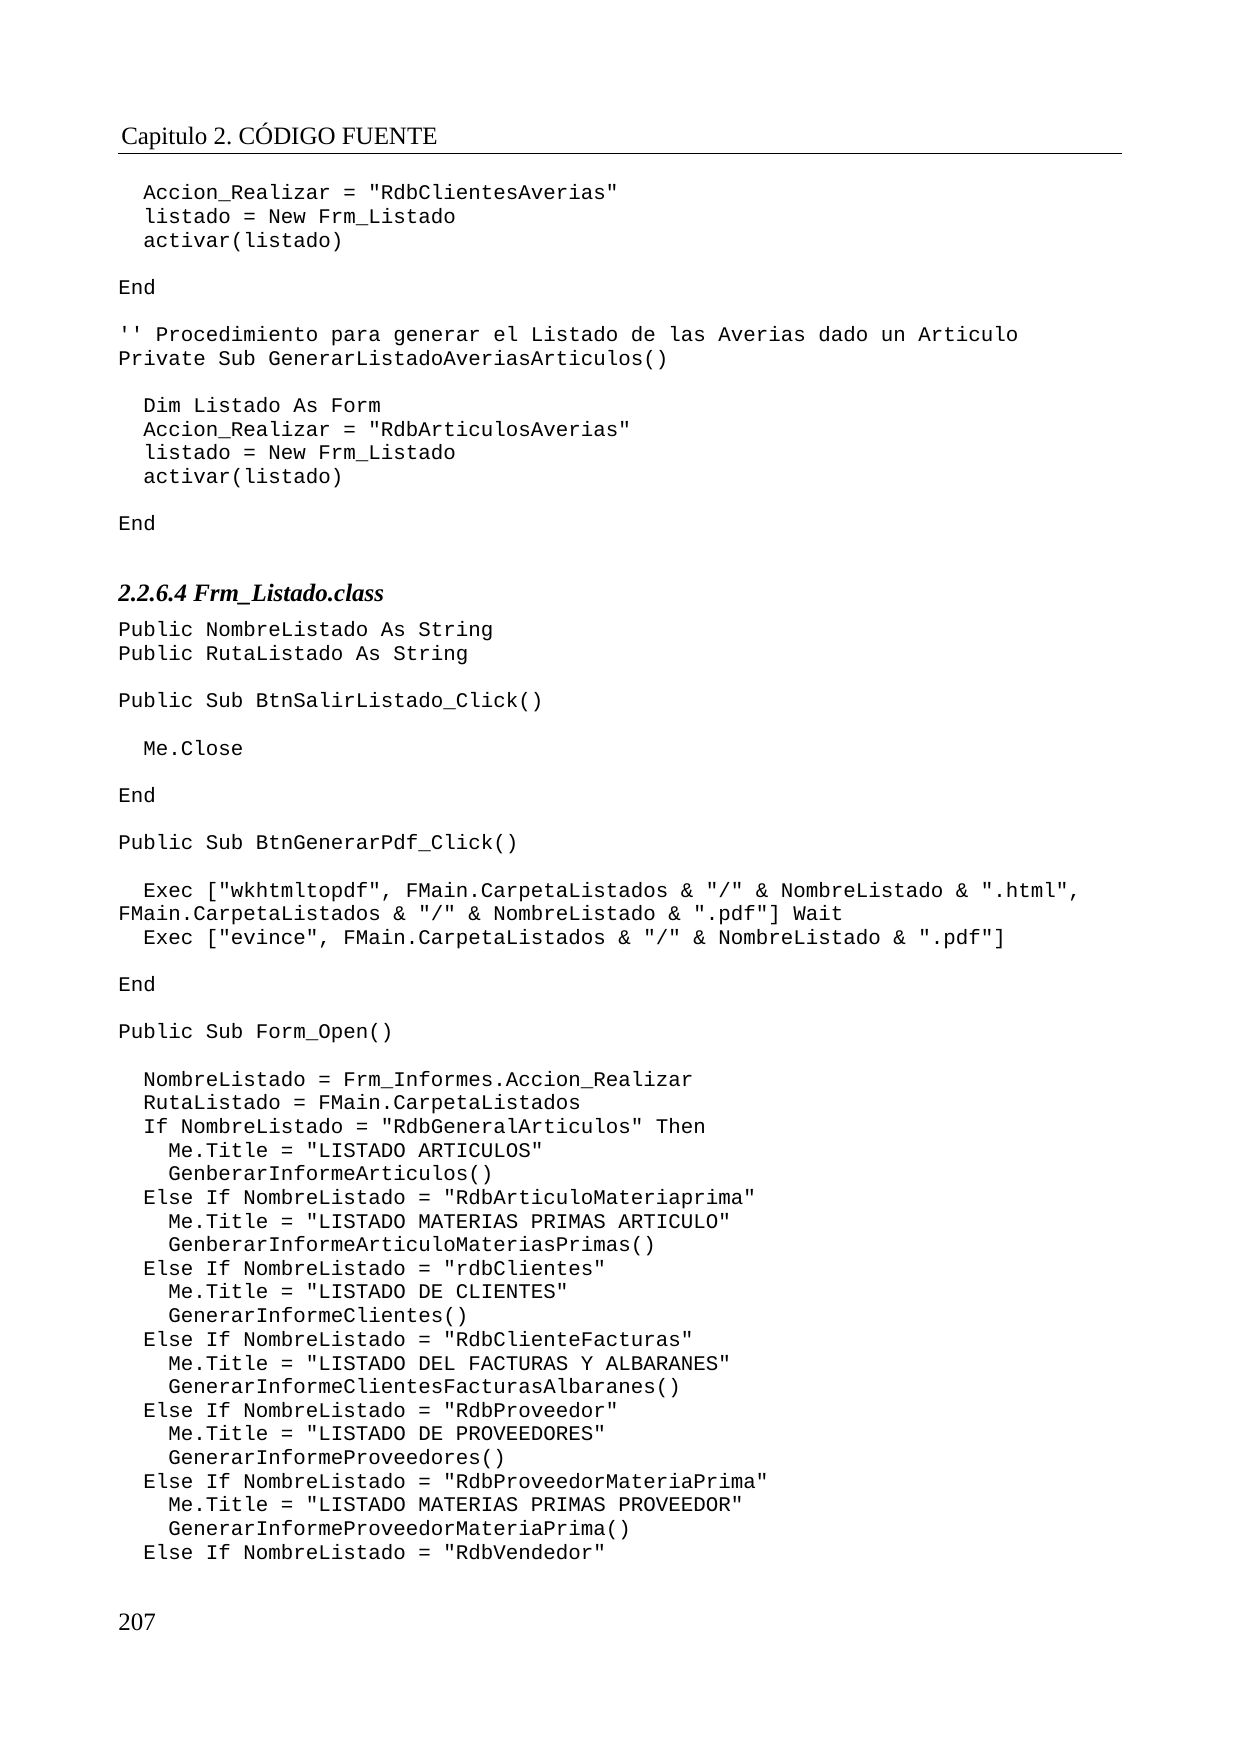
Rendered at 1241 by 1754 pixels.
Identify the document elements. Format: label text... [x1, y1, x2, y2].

text Else If NombreListado = "RdbProveedorMateriaPrima" [118, 1471, 1122, 1494]
text Else If NombreListado = "RdbVendedor" [118, 1542, 1122, 1565]
text GenerarInformeProveedorMateriaPrima() [118, 1518, 1122, 1542]
text End [118, 785, 1122, 809]
text Me.Title = "LISTADO MATERIAS PRIMAS PROVEEDOR" [118, 1494, 1122, 1518]
text Public RutaListado As String [118, 643, 1122, 667]
text GenerarInformeClientes() [118, 1305, 1122, 1329]
text Me.Title = "LISTADO ARTICULOS" [118, 1140, 1122, 1163]
text activar(listado) [118, 229, 1122, 253]
text GenerarInformeProveedores() [118, 1447, 1122, 1471]
text Me.Title = "LISTADO DE PROVEEDORES" [118, 1423, 1122, 1447]
text End [118, 974, 1122, 998]
text RutaListado = FMain.CarpetaListados [118, 1092, 1122, 1116]
text Exec ["wkhtmltopdf", FMain.CarpetaListados & "/" & NombreListado & ".html", FMain.CarpetaListados & "/" & NombreListado & ".pdf"] Wait [118, 879, 1122, 927]
text '' Procedimiento para generar el Listado de las Averias dado un Articulo [118, 324, 1122, 348]
text If NombreListado = "RdbGeneralArticulos" Then [118, 1116, 1122, 1140]
text NombreListado = Frm_Informes.Accion_Realizar [118, 1069, 1122, 1092]
text Exec ["evince", FMain.CarpetaListados & "/" & NombreListado & ".pdf"] [118, 927, 1122, 951]
text Me.Close [118, 738, 1122, 761]
subtitle 2.2.6.4 Frm_Listado.class [118, 578, 1122, 607]
text Else If NombreListado = "RdbProveedor" [118, 1400, 1122, 1423]
text GenberarInformeArticuloMateriasPrimas() [118, 1234, 1122, 1258]
text listado = New Frm_Listado [118, 206, 1122, 229]
text Accion_Realizar = "RdbClientesAverias" [118, 182, 1122, 206]
text Dim Listado As Form [118, 395, 1122, 419]
text Accion_Realizar = "RdbArticulosAverias" [118, 419, 1122, 442]
text Me.Title = "LISTADO MATERIAS PRIMAS ARTICULO" [118, 1211, 1122, 1234]
text listado = New Frm_Listado [118, 442, 1122, 466]
text Private Sub GenerarListadoAveriasArticulos() [118, 348, 1122, 371]
text GenerarInformeClientesFacturasAlbaranes() [118, 1376, 1122, 1400]
text Else If NombreListado = "RdbArticuloMateriaprima" [118, 1187, 1122, 1211]
text End [118, 277, 1122, 301]
text activar(listado) [118, 466, 1122, 490]
text End [118, 513, 1122, 537]
text Public Sub Form_Open() [118, 1021, 1122, 1045]
text Public Sub BtnSalirListado_Click() [118, 690, 1122, 714]
text GenberarInformeArticulos() [118, 1163, 1122, 1187]
text Public NombreListado As String [118, 619, 1122, 643]
text Public Sub BtnGenerarPdf_Click() [118, 832, 1122, 856]
text Me.Title = "LISTADO DE CLIENTES" [118, 1282, 1122, 1305]
text Else If NombreListado = "RdbClienteFacturas" [118, 1329, 1122, 1352]
text Else If NombreListado = "rdbClientes" [118, 1258, 1122, 1282]
text Me.Title = "LISTADO DEL FACTURAS Y ALBARANES" [118, 1352, 1122, 1376]
